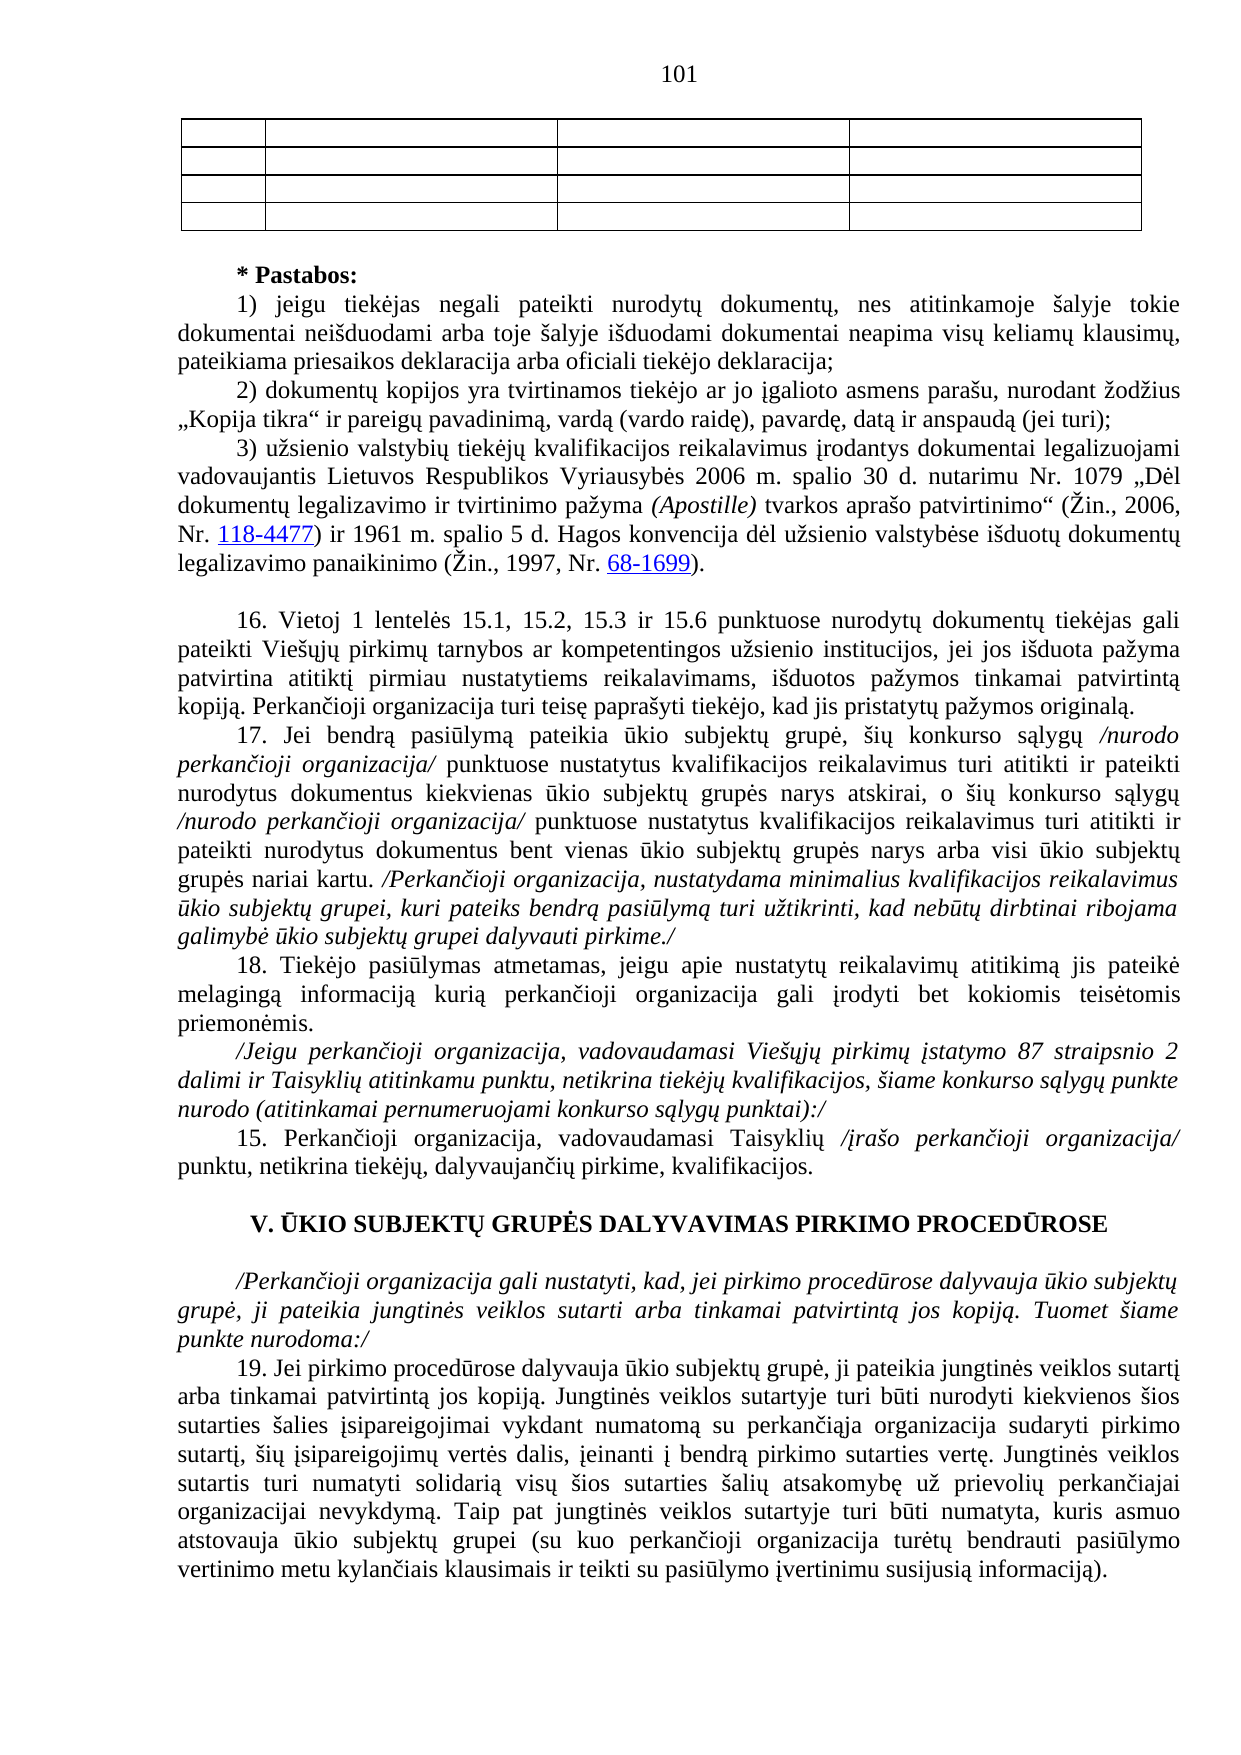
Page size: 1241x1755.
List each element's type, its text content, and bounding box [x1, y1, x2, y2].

table_cell [850, 148, 1141, 174]
table_cell [558, 148, 849, 174]
table_cell [266, 176, 557, 202]
text * Pastabos: [177, 260, 1181, 289]
text /Perkančioji organizacija gali nustatyti, kad, jei pirkimo procedūrose dalyvauja ūkio subjektų grupė, ji pateikia jungtinės veiklos sutarti arba tinkamai patvirtintą jos kopiją. Tuomet šiame punkte nurodoma:/ [177, 1266, 1181, 1353]
table_cell [850, 203, 1141, 230]
text 3) užsienio valstybių tiekėjų kvalifikacijos reikalavimus įrodantys dokumentai legalizuojami vadovaujantis Lietuvos Respublikos Vyriausybės 2006 m. spalio 30 d. nutarimu Nr. 1079 „Dėl dokumentų legalizavimo ir tvirtinimo pažyma (Apostille) tvarkos aprašo patvirtinimo“ (Žin., 2006, Nr. 118-4477) ir 1961 m. spalio 5 d. Hagos konvencija dėl užsienio valstybėse išduotų dokumentų legalizavimo panaikinimo (Žin., 1997, Nr. 68-1699). [177, 433, 1181, 576]
table_cell [558, 176, 849, 202]
table_cell [182, 148, 265, 174]
table_cell [558, 203, 849, 230]
table_cell [182, 120, 265, 146]
table_cell [266, 120, 557, 146]
table_cell [558, 120, 849, 146]
text 1) jeigu tiekėjas negali pateikti nurodytų dokumentų, nes atitinkamoje šalyje tokie dokumentai neišduodami arba toje šalyje išduodami dokumentai neapima visų keliamų klausimų, pateikiama priesaikos deklaracija arba oficiali tiekėjo deklaracija; [177, 289, 1181, 375]
table_cell [266, 203, 557, 230]
text 15. Perkančioji organizacija, vadovaudamasi Taisyklių /įrašo perkančioji organizacija/ punktu, netikrina tiekėjų, dalyvaujančių pirkime, kvalifikacijos. [177, 1123, 1181, 1180]
text V. ŪKIO SUBJEKTŲ GRUPĖS DALYVAVIMAS PIRKIMO PROCEDŪROSE [177, 1209, 1181, 1238]
table_cell [850, 176, 1141, 202]
text 19. Jei pirkimo procedūrose dalyvauja ūkio subjektų grupė, ji pateikia jungtinės veiklos sutartį arba tinkamai patvirtintą jos kopiją. Jungtinės veiklos sutartyje turi būti nurodyti kiekvienos šios sutarties šalies įsipareigojimai vykdant numatomą su perkančiąja organizacija sudaryti pirkimo sutartį, šių įsipareigojimų vertės dalis, įeinanti į bendrą pirkimo sutarties vertę. Jungtinės veiklos sutartis turi numatyti solidarią visų šios sutarties šalių atsakomybę už prievolių perkančiajai organizacijai nevykdymą. Taip pat jungtinės veiklos sutartyje turi būti numatyta, kuris asmuo atstovauja ūkio subjektų grupei (su kuo perkančioji organizacija turėtų bendrauti pasiūlymo vertinimo metu kylančiais klausimais ir teikti su pasiūlymo įvertinimu susijusią informaciją). [177, 1353, 1181, 1583]
text 2) dokumentų kopijos yra tvirtinamos tiekėjo ar jo įgalioto asmens parašu, nurodant žodžius „Kopija tikra“ ir pareigų pavadinimą, vardą (vardo raidę), pavardę, datą ir anspaudą (jei turi); [177, 375, 1181, 433]
table_cell [182, 203, 265, 230]
text 18. Tiekėjo pasiūlymas atmetamas, jeigu apie nustatytų reikalavimų atitikimą jis pateikė melagingą informaciją kurią perkančioji organizacija gali įrodyti bet kokiomis teisėtomis priemonėmis. [177, 950, 1181, 1036]
table_cell [850, 120, 1141, 146]
text 17. Jei bendrą pasiūlymą pateikia ūkio subjektų grupė, šių konkurso sąlygų /nurodo perkančioji organizacija/ punktuose nustatytus kvalifikacijos reikalavimus turi atitikti ir pateikti nurodytus dokumentus kiekvienas ūkio subjektų grupės narys atskirai, o šių konkurso sąlygų /nurodo perkančioji organizacija/ punktuose nustatytus kvalifikacijos reikalavimus turi atitikti ir pateikti nurodytus dokumentus bent vienas ūkio subjektų grupės narys arba visi ūkio subjektų grupės nariai kartu. /Perkančioji organizacija, nustatydama minimalius kvalifikacijos reikalavimus ūkio subjektų grupei, kuri pateiks bendrą pasiūlymą turi užtikrinti, kad nebūtų dirbtinai ribojama galimybė ūkio subjektų grupei dalyvauti pirkime./ [177, 720, 1181, 950]
text 16. Vietoj 1 lentelės 15.1, 15.2, 15.3 ir 15.6 punktuose nurodytų dokumentų tiekėjas gali pateikti Viešųjų pirkimų tarnybos ar kompetentingos užsienio institucijos, jei jos išduota pažyma patvirtina atitiktį pirmiau nustatytiems reikalavimams, išduotos pažymos tinkamai patvirtintą kopiją. Perkančioji organizacija turi teisę paprašyti tiekėjo, kad jis pristatytų pažymos originalą. [177, 605, 1181, 720]
table_cell [182, 176, 265, 202]
table_cell [266, 148, 557, 174]
text /Jeigu perkančioji organizacija, vadovaudamasi Viešųjų pirkimų įstatymo 87 straipsnio 2 dalimi ir Taisyklių atitinkamu punktu, netikrina tiekėjų kvalifikacijos, šiame konkurso sąlygų punkte nurodo (atitinkamai pernumeruojami konkurso sąlygų punktai):/ [177, 1036, 1181, 1123]
